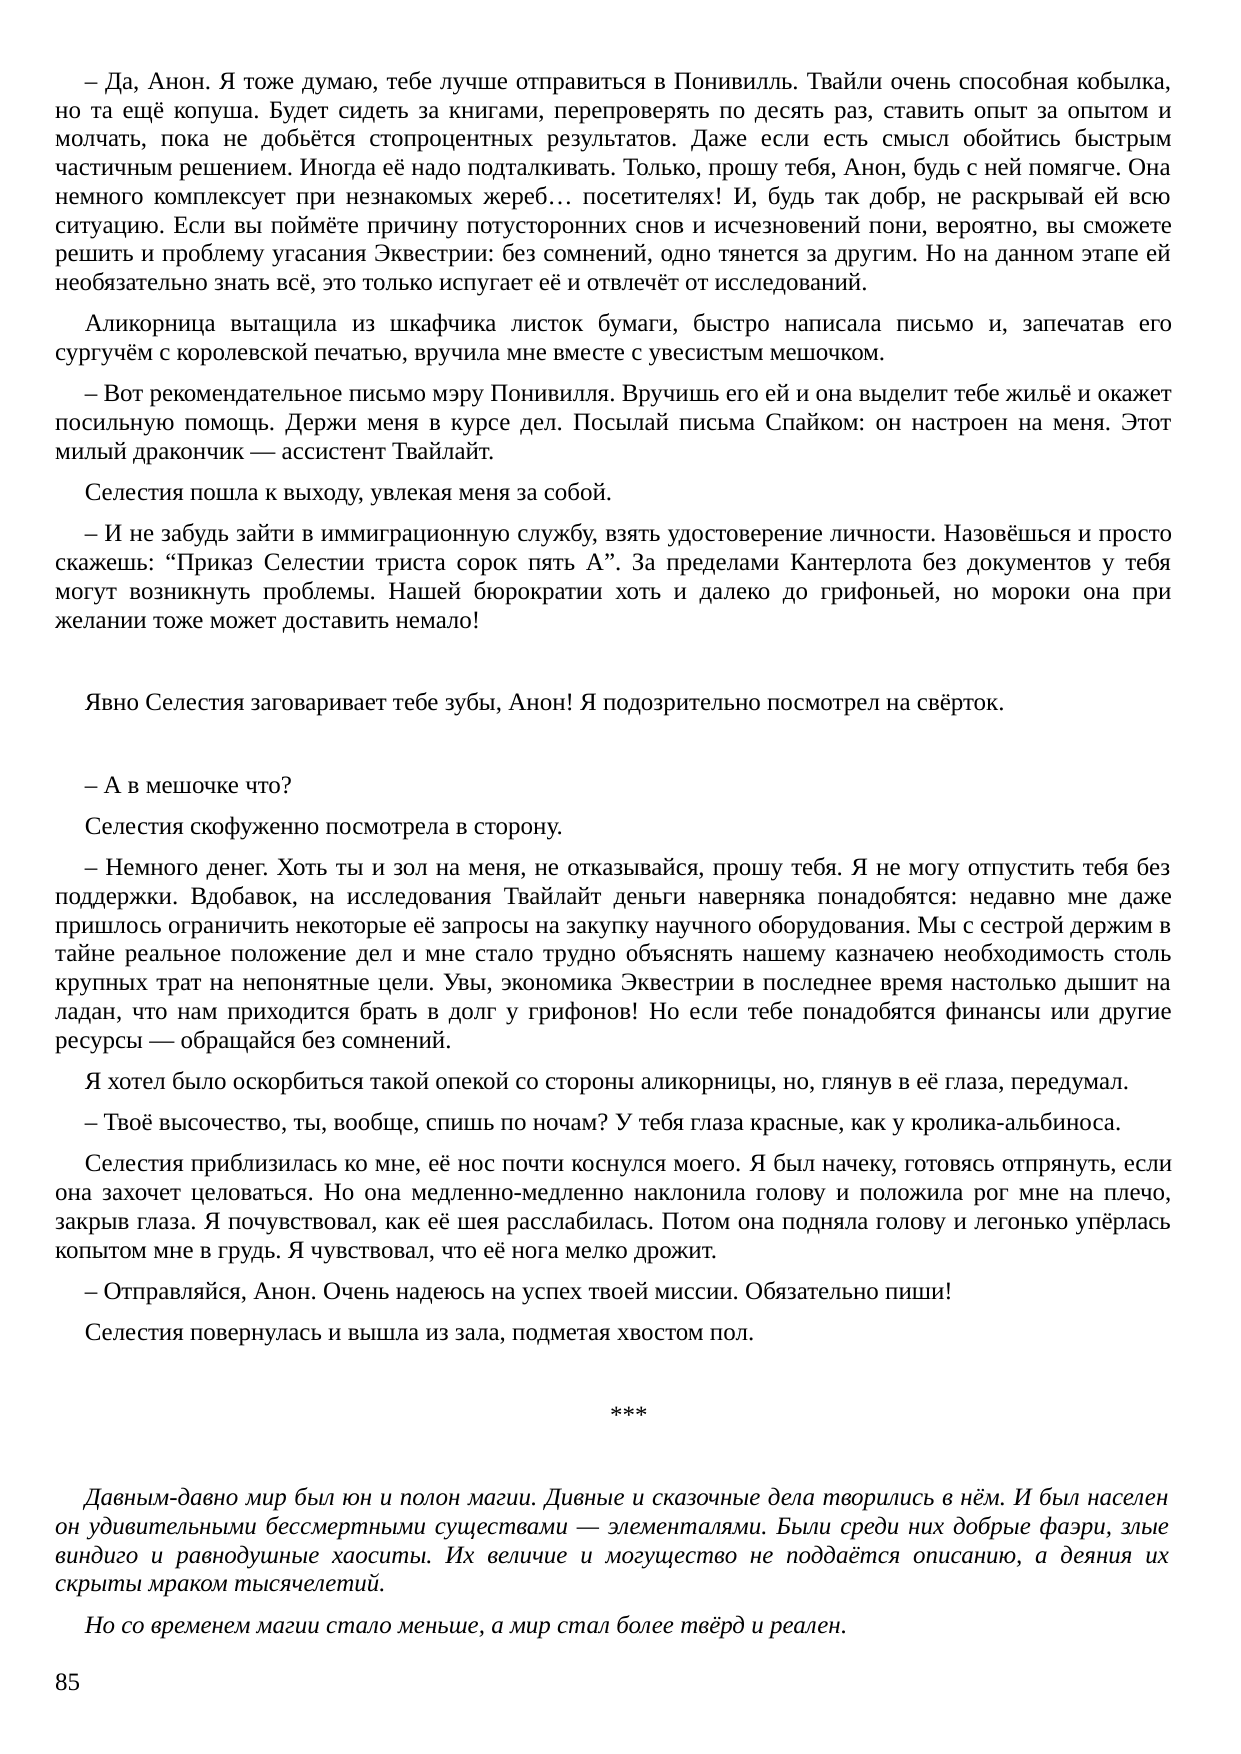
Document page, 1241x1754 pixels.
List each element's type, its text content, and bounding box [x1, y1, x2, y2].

text Я хотел было оскорбиться такой опекой со стороны аликорницы, но, глянув в её глаза, передумал. [55, 1066, 1173, 1095]
text Селестия повернулась и вышла из зала, подметая хвостом пол. [55, 1317, 1173, 1346]
text Явно Селестия заговаривает тебе зубы, Анон! Я подозрительно посмотрел на свёрток. [55, 687, 1173, 716]
text Аликорница вытащила из шкафчика листок бумаги, быстро написала письмо и, запечатав его сургучём с королевской печатью, вручила мне вместе с увесистым мешочком. [55, 308, 1173, 366]
text – Да, Анон. Я тоже думаю, тебе лучше отправиться в Понивилль. Твайли очень способная кобылка, но та ещё копуша. Будет сидеть за книгами, перепроверять по десять раз, ставить опыт за опытом и молчать, пока не добьётся стопроцентных результатов. Даже если есть смысл обойтись быстрым частичным решением. Иногда её надо подталкивать. Только, прошу тебя, Анон, будь с ней помягче. Она немного комплексует при незнакомых жереб… посетителях! И, будь так добр, не раскрывай ей всю ситуацию. Если вы поймёте причину потусторонних снов и исчезновений пони, вероятно, вы сможете решить и проблему угасания Эквестрии: без сомнений, одно тянется за другим. Но на данном этапе ей необязательно знать всё, это только испугает её и отвлечёт от исследований. [55, 66, 1173, 296]
text *** [55, 1400, 1173, 1428]
text Давным-давно мир был юн и полон магии. Дивные и сказочные дела творились в нём. И был населен он удивительными бессмертными существами — элементалями. Были среди них добрые фаэри, злые виндиго и равнодушные хаоситы. Их величие и могущество не поддаётся описанию, а деяния их скрыты мраком тысячелетий. [55, 1482, 1173, 1597]
text – Вот рекомендательное письмо мэру Понивилля. Вручишь его ей и она выделит тебе жильё и окажет посильную помощь. Держи меня в курсе дел. Посылай письма Спайком: он настроен на меня. Этот милый дракончик — ассистент Твайлайт. [55, 378, 1173, 465]
text Но со временем магии стало меньше, а мир стал более твёрд и реален. [55, 1610, 1173, 1638]
text Селестия приблизилась ко мне, её нос почти коснулся моего. Я был начеку, готовясь отпрянуть, если она захочет целоваться. Но она медленно-медленно наклонила голову и положила рог мне на плечо, закрыв глаза. Я почувствовал, как её шея расслабилась. Потом она подняла голову и легонько упёрлась копытом мне в грудь. Я чувствовал, что её нога мелко дрожит. [55, 1148, 1173, 1263]
text Селестия скофуженно посмотрела в сторону. [55, 811, 1173, 840]
text – Твоё высочество, ты, вообще, спишь по ночам? У тебя глаза красные, как у кролика-альбиноса. [55, 1107, 1173, 1136]
text – А в мешочке что? [55, 770, 1173, 798]
text Селестия пошла к выходу, увлекая меня за собой. [55, 477, 1173, 506]
text – И не забудь зайти в иммиграционную службу, взять удостоверение личности. Назовёшься и просто скажешь: “Приказ Селестии триста сорок пять А”. За пределами Кантерлота без документов у тебя могут возникнуть проблемы. Нашей бюрократии хоть и далеко до грифоньей, но мороки она при желании тоже может доставить немало! [55, 518, 1173, 633]
text – Отправляйся, Анон. Очень надеюсь на успех твоей миссии. Обязательно пиши! [55, 1276, 1173, 1305]
text – Немного денег. Хоть ты и зол на меня, не отказывайся, прошу тебя. Я не могу отпустить тебя без поддержки. Вдобавок, на исследования Твайлайт деньги наверняка понадобятся: недавно мне даже пришлось ограничить некоторые её запросы на закупку научного оборудования. Мы с сестрой держим в тайне реальное положение дел и мне стало трудно объяснять нашему казначею необходимость столь крупных трат на непонятные цели. Увы, экономика Эквестрии в последнее время настолько дышит на ладан, что нам приходится брать в долг у грифонов! Но если тебе понадобятся финансы или другие ресурсы — обращайся без сомнений. [55, 852, 1173, 1053]
